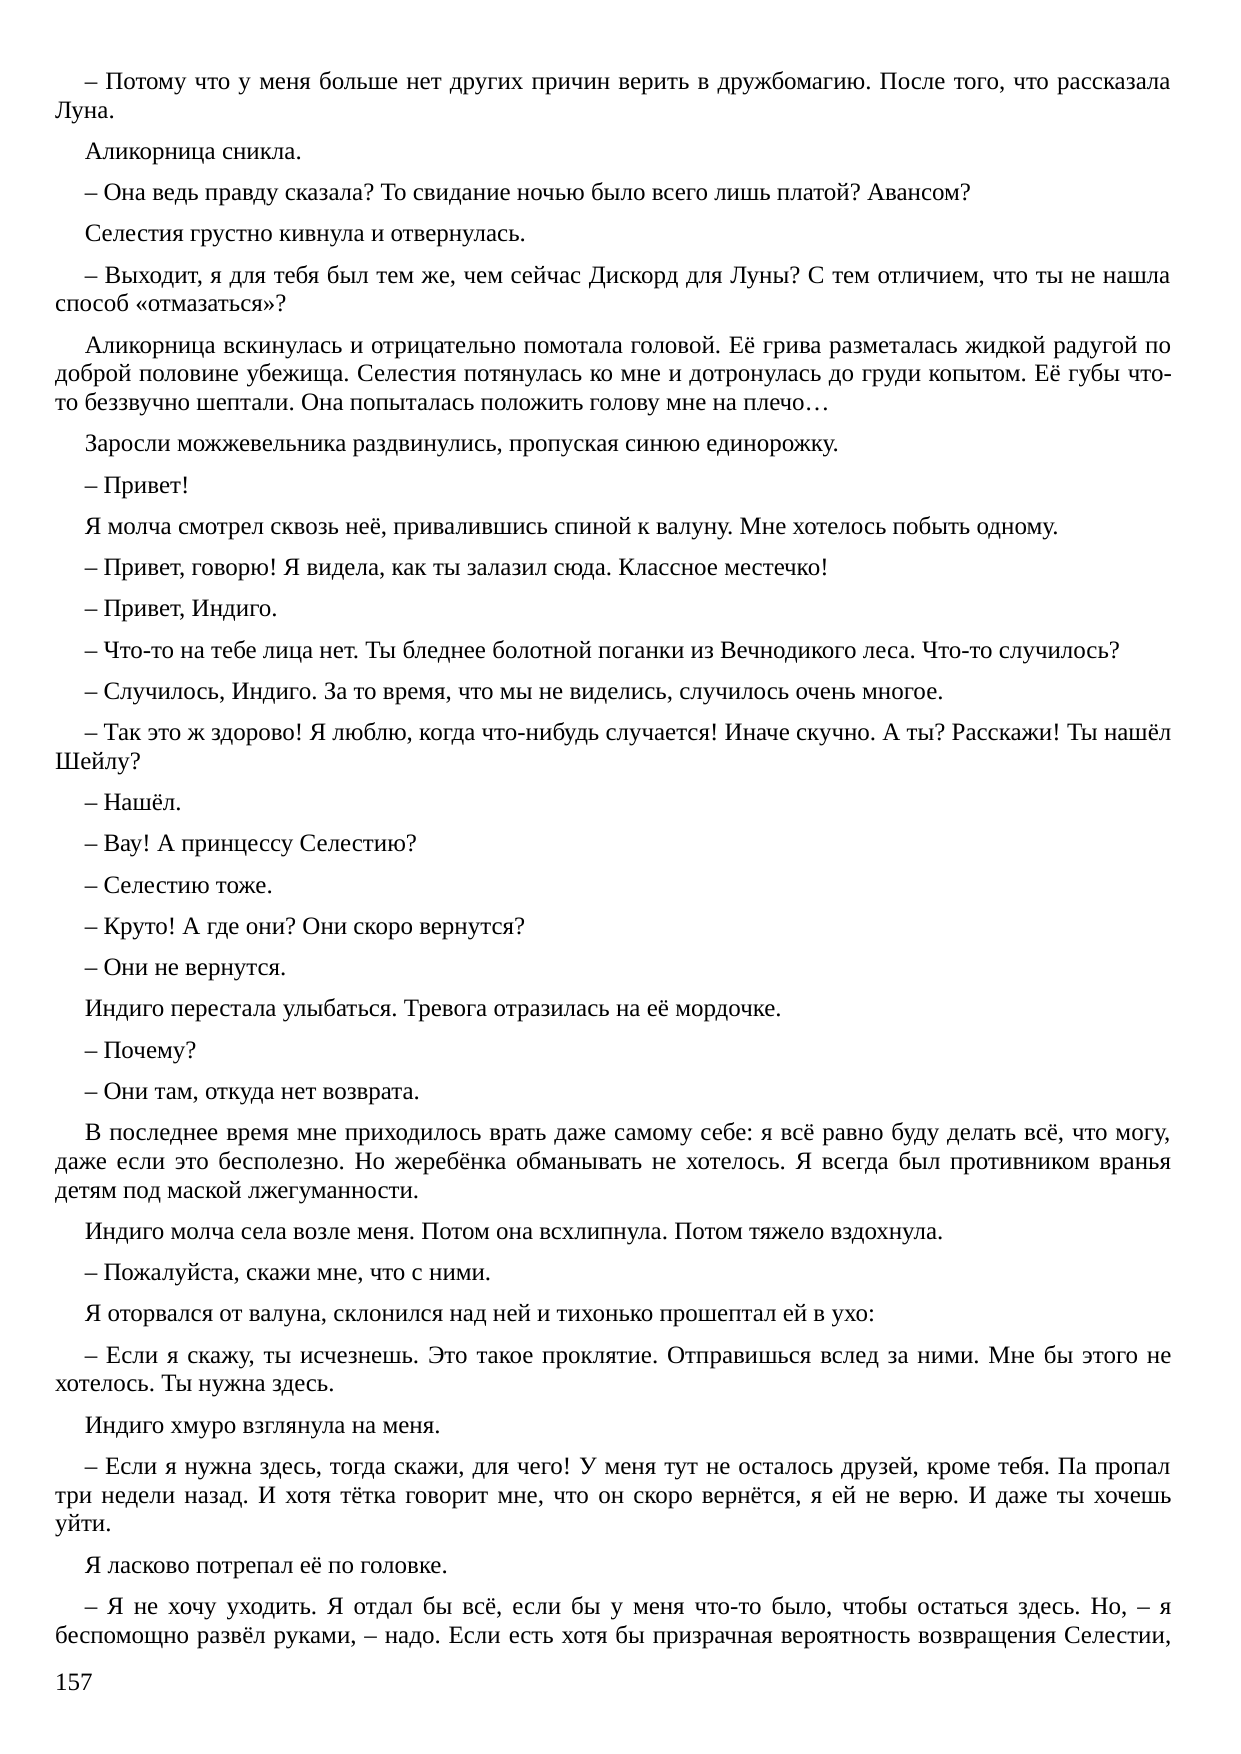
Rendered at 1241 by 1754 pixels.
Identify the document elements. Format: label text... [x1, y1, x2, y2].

text – Пожалуйста, скажи мне, что с ними. [55, 1257, 1173, 1286]
text Я оторвался от валуна, склонился над ней и тихонько прошептал ей в ухо: [55, 1298, 1173, 1327]
text Заросли можжевельника раздвинулись, пропуская синюю единорожку. [55, 428, 1173, 457]
text Я молча смотрел сквозь неё, привалившись спиной к валуну. Мне хотелось побыть одному. [55, 511, 1173, 540]
text Аликорница сникла. [55, 136, 1173, 165]
text – Выходит, я для тебя был тем же, чем сейчас Дискорд для Луны? С тем отличием, что ты не нашла способ «отмазаться»? [55, 260, 1173, 317]
text Индиго хмуро взглянула на меня. [55, 1410, 1173, 1438]
text – Если я нужна здесь, тогда скажи, для чего! У меня тут не осталось друзей, кроме тебя. Па пропал три недели назад. И хотя тётка говорит мне, что он скоро вернётся, я ей не верю. И даже ты хочешь уйти. [55, 1451, 1173, 1537]
text Селестия грустно кивнула и отвернулась. [55, 218, 1173, 247]
text – Круто! А где они? Они скоро вернутся? [55, 911, 1173, 940]
text Индиго перестала улыбаться. Тревога отразилась на её мордочке. [55, 993, 1173, 1022]
text – Что-то на тебе лица нет. Ты бледнее болотной поганки из Вечнодикого леса. Что-то случилось? [55, 635, 1173, 663]
text – Привет, Индиго. [55, 593, 1173, 622]
text – Почему? [55, 1035, 1173, 1063]
text – Она ведь правду сказала? То свидание ночью было всего лишь платой? Авансом? [55, 177, 1173, 206]
text – Я не хочу уходить. Я отдал бы всё, если бы у меня что-то было, чтобы остаться здесь. Но, – я беспомощно развёл руками, – надо. Если есть хотя бы призрачная вероятность возвращения Селестии, [55, 1591, 1173, 1648]
text – Нашёл. [55, 787, 1173, 816]
text Аликорница вскинулась и отрицательно помотала головой. Её грива разметалась жидкой радугой по доброй половине убежища. Селестия потянулась ко мне и дотронулась до груди копытом. Её губы что-то беззвучно шептали. Она попыталась положить голову мне на плечо… [55, 330, 1173, 416]
text В последнее время мне приходилось врать даже самому себе: я всё равно буду делать всё, что могу, даже если это бесполезно. Но жеребёнка обманывать не хотелось. Я всегда был противником вранья детям под маской лжегуманности. [55, 1117, 1173, 1203]
text – Селестию тоже. [55, 870, 1173, 898]
text – Если я скажу, ты исчезнешь. Это такое проклятие. Отправишься вслед за ними. Мне бы этого не хотелось. Ты нужна здесь. [55, 1340, 1173, 1397]
text Индиго молча села возле меня. Потом она всхлипнула. Потом тяжело вздохнула. [55, 1216, 1173, 1245]
text – Потому что у меня больше нет других причин верить в дружбомагию. После того, что рассказала Луна. [55, 66, 1173, 123]
text – Привет! [55, 470, 1173, 498]
text – Случилось, Индиго. За то время, что мы не виделись, случилось очень многое. [55, 676, 1173, 705]
text – Так это ж здорово! Я люблю, когда что-нибудь случается! Иначе скучно. А ты? Расскажи! Ты нашёл Шейлу? [55, 717, 1173, 775]
text Я ласково потрепал её по головке. [55, 1550, 1173, 1578]
text – Они не вернутся. [55, 952, 1173, 981]
text – Привет, говорю! Я видела, как ты залазил сюда. Классное местечко! [55, 552, 1173, 581]
text – Они там, откуда нет возврата. [55, 1076, 1173, 1105]
text – Вау! А принцессу Селестию? [55, 828, 1173, 857]
